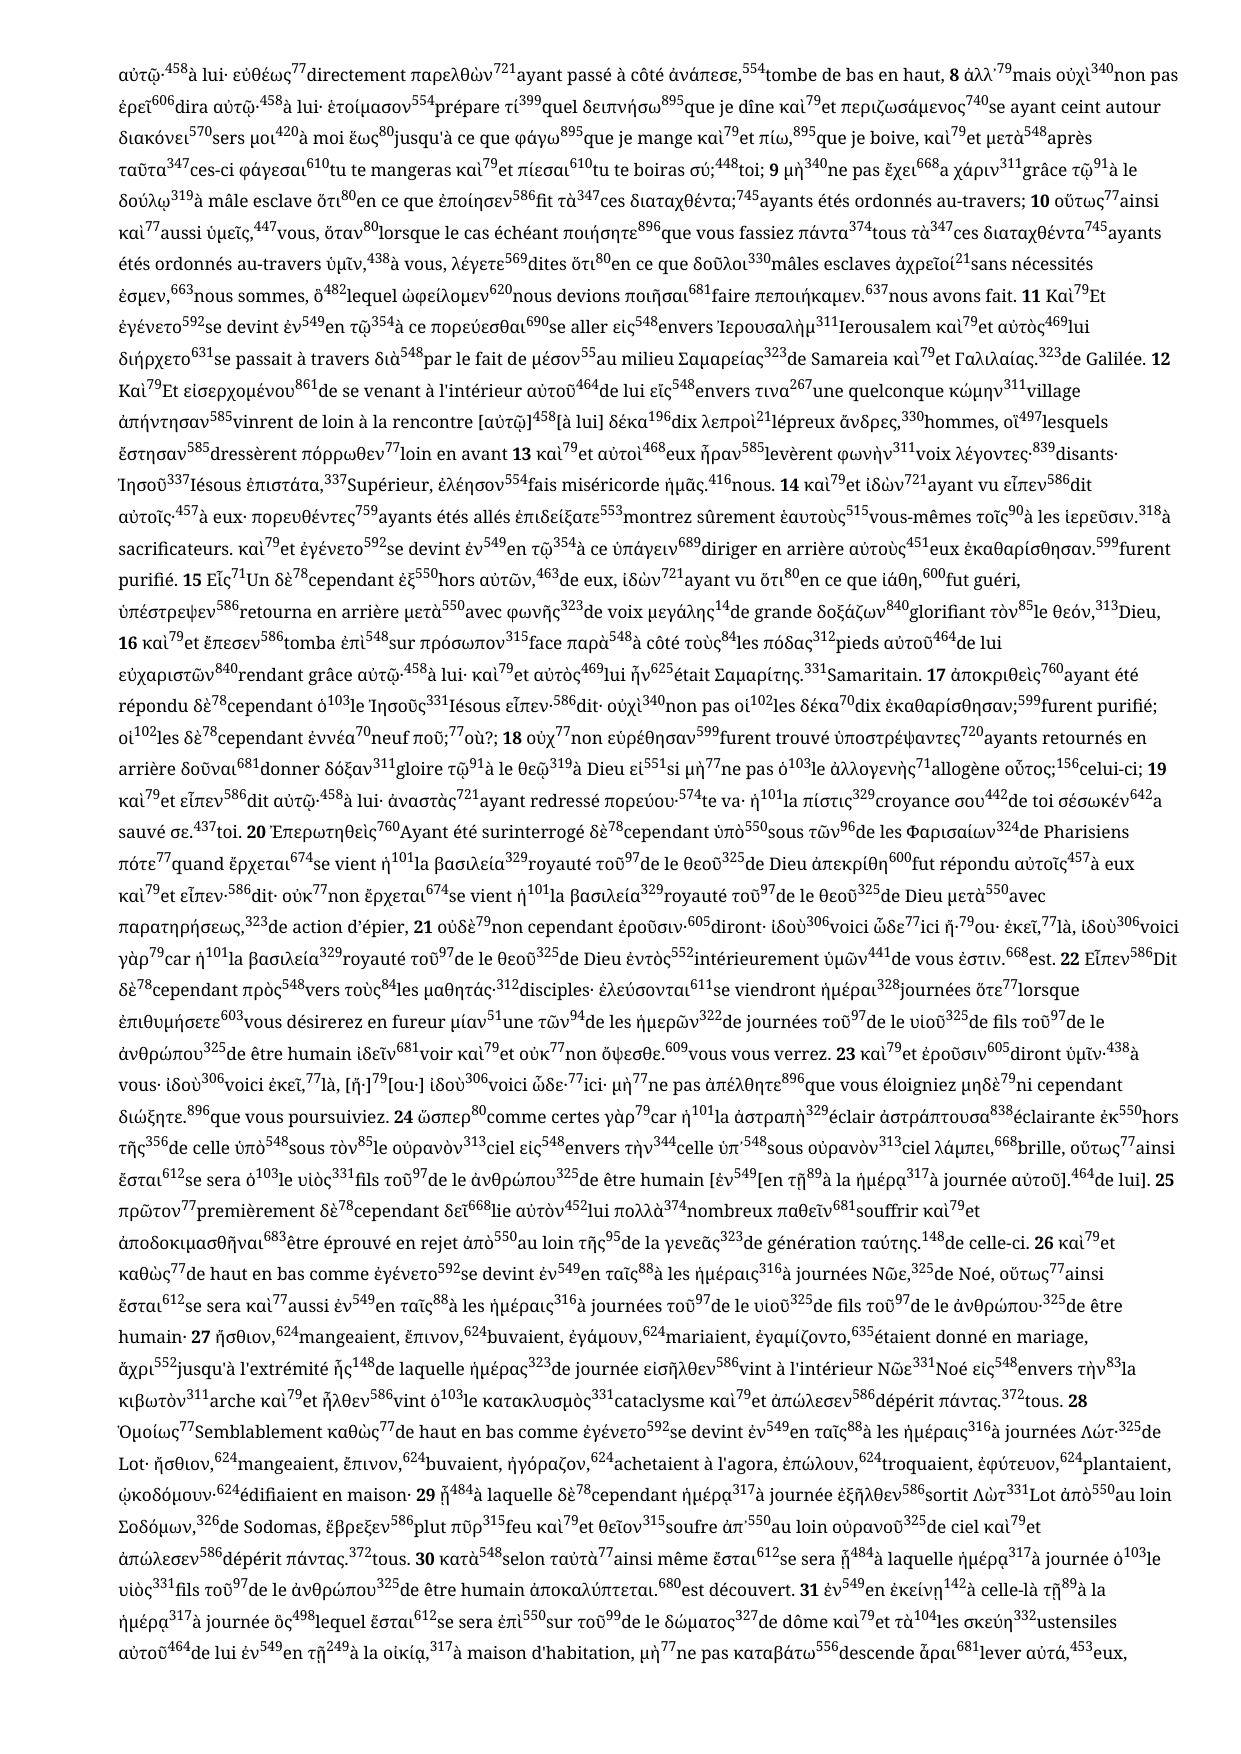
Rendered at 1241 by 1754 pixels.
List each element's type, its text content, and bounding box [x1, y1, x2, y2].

text 1 Εἶπεν586Dit δὲ78cependant πρὸς548vers τοὺς84les μαθητὰς312disciples αὐτοῦ·464de lui· ἀνένδεκτόν49inacceptable ἐστιν668est τοῦ360de ce τὰ86les σκάνδαλα314scandales μὴ77ne pas ἐλθεῖν,681venir, πλὴν79toutefois οὐαὶ304Ouai δι᾽550par οὗ492de lequel ἔρχεται·674se vient· 2 λυσιτελεῖ668est avantageux finalement αὐτῷ458à lui εἰ80si λίθος331pierre μυλικὸς22meulière περίκειται674se couche autour περὶ548autour τὸν85le τράχηλον313cou αὐτοῦ464de lui καὶ79et ἔρριπται654a été flanqué εἰς548envers τὴν83la θάλασσαν311mer ἢ79ou ἵνα80afin que σκανδαλίσῃ899que scandalise τῶν96de les μικρῶν64de petits τούτων149de ceux-ci ἕνα.53un. 3 προσέχετε569attenez ἑαυτοῖς.519à vous-mêmes. Ἐὰν80Si le cas échéant ἁμάρτῃ899que faute ὁ103le ἀδελφός331frère σου442de toi ἐπιτίμησον554survalorise αὐτῷ,458à lui, καὶ79et ἐὰν80si le cas échéant μετανοήσῃ899que transintellige ἄφες554abandonne αὐτῷ.458à lui. 4 καὶ79et ἐὰν80si le cas échéant ἑπτάκις77sept fois τῆς95de la ἡμέρας323de journée ἁμαρτήσῃ899que faute εἰς548envers σὲ437toi καὶ79et ἑπτάκις77sept fois ἐπιστρέψῃ899que tourne sur πρὸς548vers σὲ437toi λέγων·840disant· μετανοῶ,664je transintellige, ἀφήσεις604tu abandonneras αὐτῷ.458à lui. 5 Καὶ79Et εἶπαν585dirent οἱ102les ἀπόστολοι330envoyés τῷ91à le κυρίῳ·319à Maître· πρόσθες554appose ἡμῖν419à nous πίστιν.311croyance. 6 εἶπεν586dit δὲ78cependant ὁ103le κύριος·331Maître· εἰ80si ἔχετε665vous avez πίστιν311croyance ὡς80comme κόκκον313grain σινάπεως,327de sinapis, ἐλέγετε622vous disiez ἂν340le cas échéant τῇ89à la συκαμίνῳ317à sycamine [ταύτῃ]·142[à celle-ci]· ἐκριζώθητι563sois déraciné καὶ79et φυτεύθητι563sois planté ἐν549en τῇ89à la θαλάσσῃ·317à mer· καὶ79et ὑπήκουσεν586écouta en soumission ἂν340le cas échéant ὑμῖν.438à vous. 7 Τίς410Quel δὲ78cependant ἐξ550hors ὑμῶν441de vous δοῦλον313mâle esclave ἔχων840ayant ἀροτριῶντα822labourant en araire ἢ79ou ποιμαίνοντα,822bergeant, ὃς498lequel εἰσελθόντι713à ayant venu à l'intérieur ἐκ550hors τοῦ97de le ἀγροῦ325de champ ἐρεῖ606dira αὐτῷ·458à lui· εὐθέως77directement παρελθὼν721ayant passé à côté ἀνάπεσε,554tombe de bas en haut, 8 ἀλλ᾽79mais οὐχὶ340non pas ἐρεῖ606dira αὐτῷ·458à lui· ἑτοίμασον554prépare τί399quel δειπνήσω895que je dîne καὶ79et περιζωσάμενος740se ayant ceint autour διακόνει570sers μοι420à moi ἕως80jusqu'à ce que φάγω895que je mange καὶ79et πίω,895que je boive, καὶ79et μετὰ548après ταῦτα347ces-ci φάγεσαι610tu te mangeras καὶ79et πίεσαι610tu te boiras σύ;448toi; 9 μὴ340ne pas ἔχει668a χάριν311grâce τῷ91à le δούλῳ319à mâle esclave ὅτι80en ce que ἐποίησεν586fit τὰ347ces διαταχθέντα;745ayants étés ordonnés au-travers; 10 οὕτως77ainsi καὶ77aussi ὑμεῖς,447vous, ὅταν80lorsque le cas échéant ποιήσητε896que vous fassiez πάντα374tous τὰ347ces διαταχθέντα745ayants étés ordonnés au-travers ὑμῖν,438à vous, λέγετε569dites ὅτι80en ce que δοῦλοι330mâles esclaves ἀχρεῖοί21sans nécessités ἐσμεν,663nous sommes, ὃ482lequel ὠφείλομεν620nous devions ποιῆσαι681faire πεποιήκαμεν.637nous avons fait. 11 Καὶ79Et ἐγένετο592se devint ἐν549en τῷ354à ce πορεύεσθαι690se aller εἰς548envers Ἰερουσαλὴμ311Ierousalem καὶ79et αὐτὸς469lui διήρχετο631se passait à travers διὰ548par le fait de μέσον55au milieu Σαμαρείας323de Samareia καὶ79et Γαλιλαίας.323de Galilée. 12 Καὶ79Et εἰσερχομένου861de se venant à l'intérieur αὐτοῦ464de lui εἴς548envers τινα267une quelconque κώμην311village ἀπήντησαν585vinrent de loin à la rencontre [αὐτῷ]458[à lui] δέκα196dix λεπροὶ21lépreux ἄνδρες,330hommes, οἳ497lesquels ἔστησαν585dressèrent πόρρωθεν77loin en avant 13 καὶ79et αὐτοὶ468eux ἦραν585levèrent φωνὴν311voix λέγοντες·839disants· Ἰησοῦ337Iésous ἐπιστάτα,337Supérieur, ἐλέησον554fais miséricorde ἡμᾶς.416nous. 14 καὶ79et ἰδὼν721ayant vu εἶπεν586dit αὐτοῖς·457à eux· πορευθέντες759ayants étés allés ἐπιδείξατε553montrez sûrement ἑαυτοὺς515vous-mêmes τοῖς90à les ἱερεῦσιν.318à sacrificateurs. καὶ79et ἐγένετο592se devint ἐν549en τῷ354à ce ὑπάγειν689diriger en arrière αὐτοὺς451eux ἐκαθαρίσθησαν.599furent purifié. 15 Εἷς71Un δὲ78cependant ἐξ550hors αὐτῶν,463de eux, ἰδὼν721ayant vu ὅτι80en ce que ἰάθη,600fut guéri, ὑπέστρεψεν586retourna en arrière μετὰ550avec φωνῆς323de voix μεγάλης14de grande δοξάζων840glorifiant τὸν85le θεόν,313Dieu, 16 καὶ79et ἔπεσεν586tomba ἐπὶ548sur πρόσωπον315face παρὰ548à côté τοὺς84les πόδας312pieds αὐτοῦ464de lui εὐχαριστῶν840rendant grâce αὐτῷ·458à lui· καὶ79et αὐτὸς469lui ἦν625était Σαμαρίτης.331Samaritain. 17 ἀποκριθεὶς760ayant été répondu δὲ78cependant ὁ103le Ἰησοῦς331Iésous εἶπεν·586dit· οὐχὶ340non pas οἱ102les δέκα70dix ἐκαθαρίσθησαν;599furent purifié; οἱ102les δὲ78cependant ἐννέα70neuf ποῦ;77où?; 18 οὐχ77non εὑρέθησαν599furent trouvé ὑποστρέψαντες720ayants retournés en arrière δοῦναι681donner δόξαν311gloire τῷ91à le θεῷ319à Dieu εἰ551si μὴ77ne pas ὁ103le ἀλλογενὴς71allogène οὗτος;156celui-ci; 19 καὶ79et εἶπεν586dit αὐτῷ·458à lui· ἀναστὰς721ayant redressé πορεύου·574te va· ἡ101la πίστις329croyance σου442de toi σέσωκέν642a sauvé σε.437toi. 20 Ἐπερωτηθεὶς760Ayant été surinterrogé δὲ78cependant ὑπὸ550sous τῶν96de les Φαρισαίων324de Pharisiens πότε77quand ἔρχεται674se vient ἡ101la βασιλεία329royauté τοῦ97de le θεοῦ325de Dieu ἀπεκρίθη600fut répondu αὐτοῖς457à eux καὶ79et εἶπεν·586dit· οὐκ77non ἔρχεται674se vient ἡ101la βασιλεία329royauté τοῦ97de le θεοῦ325de Dieu μετὰ550avec παρατηρήσεως,323de action d’épier, 21 οὐδὲ79non cependant ἐροῦσιν·605diront· ἰδοὺ306voici ὧδε77ici ἤ·79ou· ἐκεῖ,77là, ἰδοὺ306voici γὰρ79car ἡ101la βασιλεία329royauté τοῦ97de le θεοῦ325de Dieu ἐντὸς552intérieurement ὑμῶν441de vous ἐστιν.668est. 22 Εἶπεν586Dit δὲ78cependant πρὸς548vers τοὺς84les μαθητάς·312disciples· ἐλεύσονται611se viendront ἡμέραι328journées ὅτε77lorsque ἐπιθυμήσετε603vous désirerez en fureur μίαν51une τῶν94de les ἡμερῶν322de journées τοῦ97de le υἱοῦ325de fils τοῦ97de le ἀνθρώπου325de être humain ἰδεῖν681voir καὶ79et οὐκ77non ὄψεσθε.609vous vous verrez. 23 καὶ79et ἐροῦσιν605diront ὑμῖν·438à vous· ἰδοὺ306voici ἐκεῖ,77là, [ἤ·]79[ou·] ἰδοὺ306voici ὧδε·77ici· μὴ77ne pas ἀπέλθητε896que vous éloigniez μηδὲ79ni cependant διώξητε.896que vous poursuiviez. 24 ὥσπερ80comme certes γὰρ79car ἡ101la ἀστραπὴ329éclair ἀστράπτουσα838éclairante ἐκ550hors τῆς356de celle ὑπὸ548sous τὸν85le οὐρανὸν313ciel εἰς548envers τὴν344celle ὑπ᾽548sous οὐρανὸν313ciel λάμπει,668brille, οὕτως77ainsi ἔσται612se sera ὁ103le υἱὸς331fils τοῦ97de le ἀνθρώπου325de être humain [ἐν549[en τῇ89à la ἡμέρᾳ317à journée αὐτοῦ].464de lui]. 25 πρῶτον77premièrement δὲ78cependant δεῖ668lie αὐτὸν452lui πολλὰ374nombreux παθεῖν681souffrir καὶ79et ἀποδοκιμασθῆναι683être éprouvé en rejet ἀπὸ550au loin τῆς95de la γενεᾶς323de génération ταύτης.148de celle-ci. 26 καὶ79et καθὼς77de haut en bas comme ἐγένετο592se devint ἐν549en ταῖς88à les ἡμέραις316à journées Νῶε,325de Noé, οὕτως77ainsi ἔσται612se sera καὶ77aussi ἐν549en ταῖς88à les ἡμέραις316à journées τοῦ97de le υἱοῦ325de fils τοῦ97de le ἀνθρώπου·325de être humain· 27 ἤσθιον,624mangeaient, ἔπινον,624buvaient, ἐγάμουν,624mariaient, ἐγαμίζοντο,635étaient donné en mariage, ἄχρι552jusqu'à l'extrémité ἧς148de laquelle ἡμέρας323de journée εἰσῆλθεν586vint à l'intérieur Νῶε331Noé εἰς548envers τὴν83la κιβωτὸν311arche καὶ79et ἦλθεν586vint ὁ103le κατακλυσμὸς331cataclysme καὶ79et ἀπώλεσεν586dépérit πάντας.372tous. 28 Ὁμοίως77Semblablement καθὼς77de haut en bas comme ἐγένετο592se devint ἐν549en ταῖς88à les ἡμέραις316à journées Λώτ·325de Lot· ἤσθιον,624mangeaient, ἔπινον,624buvaient, ἠγόραζον,624achetaient à l'agora, ἐπώλουν,624troquaient, ἐφύτευον,624plantaient, ᾠκοδόμουν·624édifiaient en maison· 29 ᾗ484à laquelle δὲ78cependant ἡμέρᾳ317à journée ἐξῆλθεν586sortit Λὼτ331Lot ἀπὸ550au loin Σοδόμων,326de Sodomas, ἔβρεξεν586plut πῦρ315feu καὶ79et θεῖον315soufre ἀπ᾽550au loin οὐρανοῦ325de ciel καὶ79et ἀπώλεσεν586dépérit πάντας.372tous. 30 κατὰ548selon ταὐτὰ77ainsi même ἔσται612se sera ᾗ484à laquelle ἡμέρᾳ317à journée ὁ103le υἱὸς331fils τοῦ97de le ἀνθρώπου325de être humain ἀποκαλύπτεται.680est découvert. 31 ἐν549en ἐκείνῃ142à celle-là τῇ89à la ἡμέρᾳ317à journée ὃς498lequel ἔσται612se sera ἐπὶ550sur τοῦ99de le δώματος327de dôme καὶ79et τὰ104les σκεύη332ustensiles αὐτοῦ464de lui ἐν549en τῇ249à la οἰκίᾳ,317à maison d'habitation, μὴ77ne pas καταβάτω556descende ἆραι681lever αὐτά,453eux, καὶ79et ὁ364celui ἐν549en ἀγρῷ319à champ ὁμοίως77semblablement μὴ77ne pas ἐπιστρεψάτω556tourne sur εἰς548envers τὰ347ces ὀπίσω.77derrière. 32 μνημονεύετε569mémorez τῆς95de la γυναικὸς323de femme Λώτ.325de Lot. 33 ὃς498lequel ἐὰν340si le cas échéant ζητήσῃ899que cherche τὴν83la ψυχὴν311âme αὐτοῦ464de lui περιποιήσασθαι682se produire autour ἀπολέσει606dépérira αὐτήν,450elle, ὃς498lequel δ᾽78cependant ἂν340le cas échéant ἀπολέσῃ899que dépérisse ζῳογονήσει606deviendra être vivant αὐτήν.450elle. 34 λέγω664je dis ὑμῖν,438à vous, ταύτῃ142à celle-ci τῇ89à la νυκτὶ317à nuit ἔσονται611se seront δύο46deux ἐπὶ550sur κλίνης323de lit μιᾶς,189de une, ὁ103le εἷς71un παραλημφθήσεται619sera pris à côté καὶ79et ὁ103le ἕτερος390autre-différent ἀφεθήσεται·619sera abandonné· 35 ἔσονται611se seront δύο44deux ἀλήθουσαι837faisantes farines ἐπὶ548sur τὸ87le αὐτό,348même, ἡ101la μία69une παραλημφθήσεται,619sera pris à côté, ἡ101la δὲ78cependant ἑτέρα388autre-différente ἀφεθήσεται.619sera abandonné. 36 37 καὶ79et ἀποκριθέντες759ayants étés répondus λέγουσιν667disent αὐτῷ·458à lui· ποῦ,77où?, κύριε;337Maître; ὁ469celui δὲ78cependant εἶπεν586dit αὐτοῖς·457à eux· ὅπου80là où τὸ105le σῶμα,333corps, ἐκεῖ77là καὶ77aussi οἱ102les ἀετοὶ330aigles ἐπισυναχθήσονται.618seront rassemblé. [118, 59, 1181, 1665]
